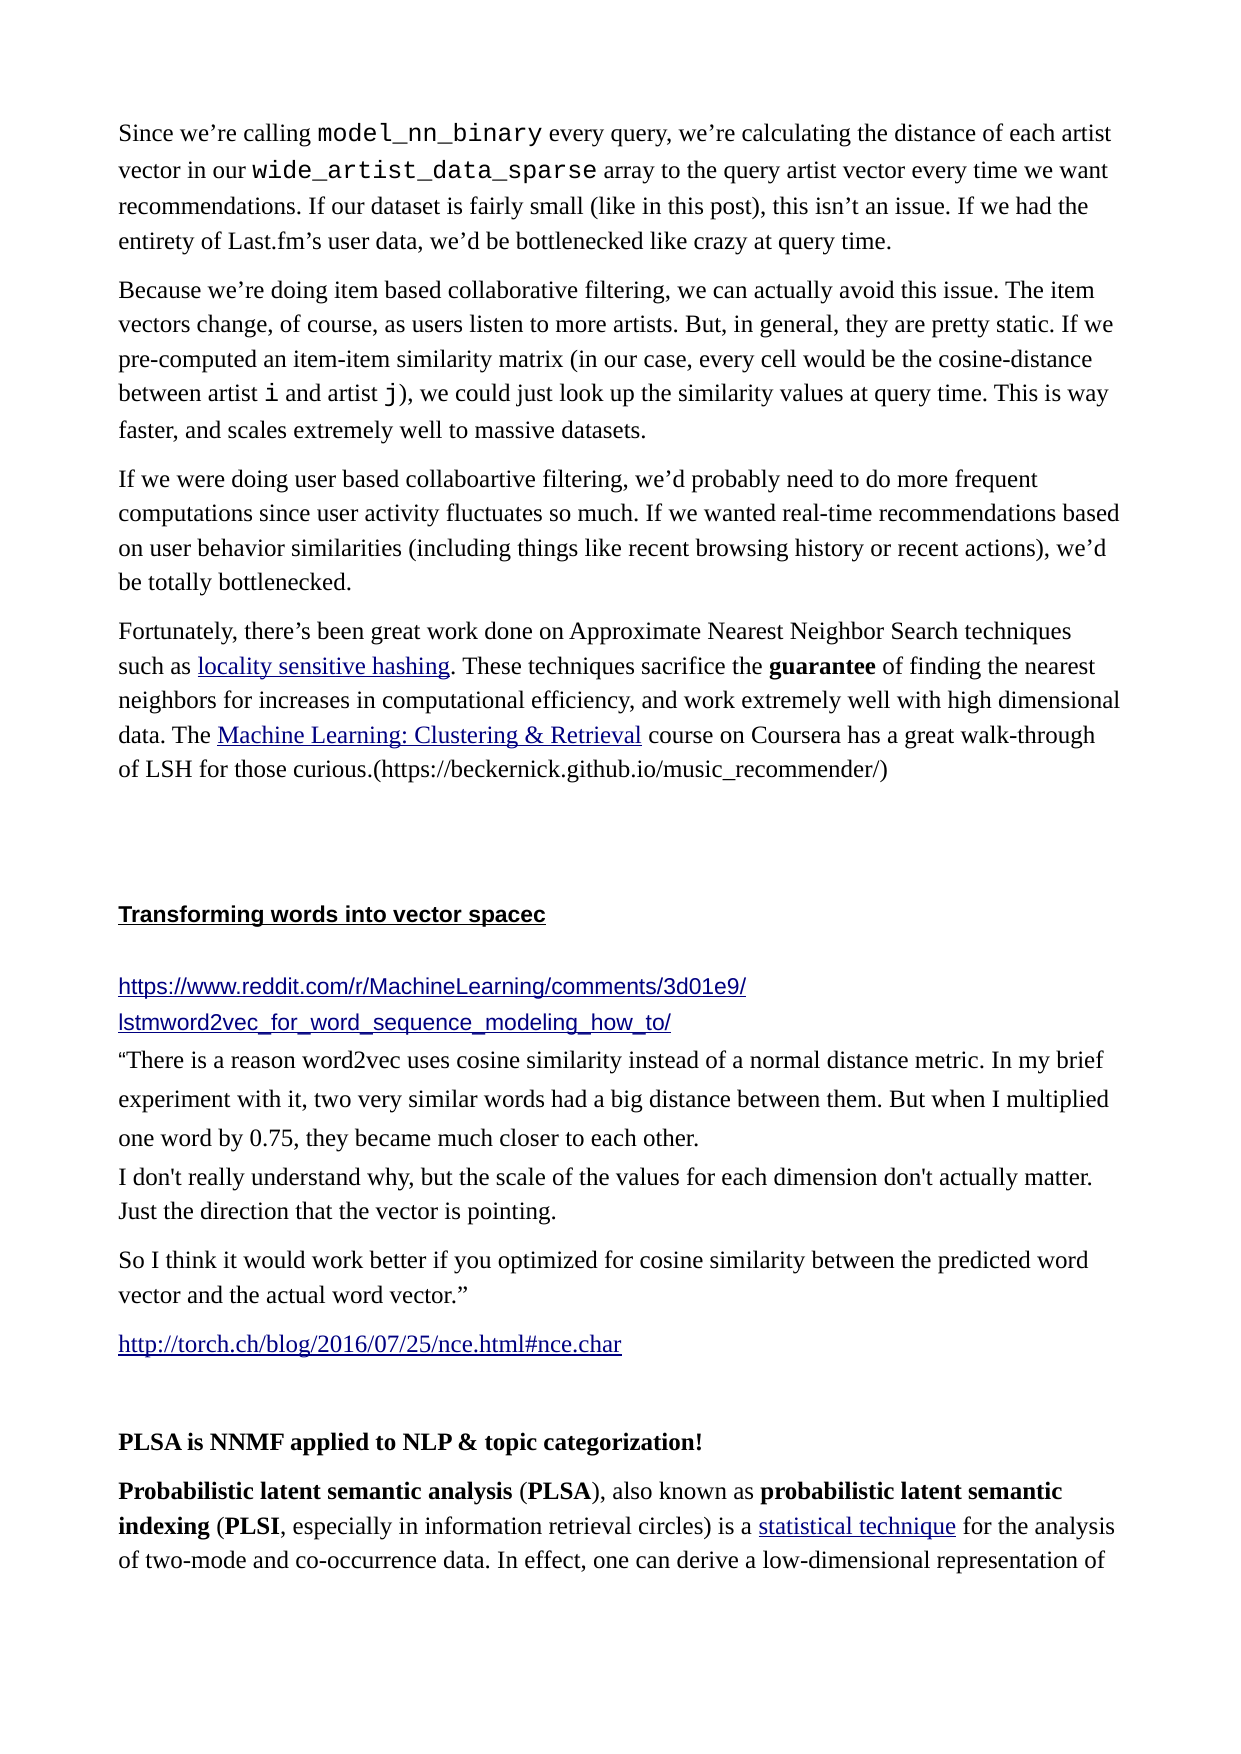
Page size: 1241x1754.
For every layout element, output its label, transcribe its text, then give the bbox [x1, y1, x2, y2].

text I don't really understand why, but the scale of the values for each dimension don't actually matter. Just the direction that the vector is pointing. [118, 1162, 1122, 1225]
text Probabilistic latent semantic analysis (PLSA), also known as probabilistic latent semantic indexing (PLSI, especially in information retrieval circles) is a statistical technique for the analysis of two-mode and co-occurrence data. In effect, one can derive a low-dimensional representation of [118, 1476, 1122, 1574]
text PLSA is NNMF applied to NLP & topic categorization! [118, 1427, 1122, 1456]
text https://www.reddit.com/r/MachineLearning/comments/3d01e9/lstmword2vec_for_word_sequence_modeling_how_to/ [118, 973, 1122, 1035]
text So I think it would work better if you optimized for cosine similarity between the predicted word vector and the actual word vector.” [118, 1246, 1122, 1309]
text http://torch.ch/blog/2016/07/25/nce.html#nce.char [118, 1329, 1122, 1358]
text If we were doing user based collaboartive filtering, we’d probably need to do more frequent computations since user activity fluctuates so much. If we wanted real-time recommendations based on user behavior similarities (including things like recent browsing history or recent actions), we’d be totally bottlenecked. [118, 464, 1122, 596]
text “There is a reason word2vec uses cosine similarity instead of a normal distance metric. In my brief experiment with it, two very similar words had a big distance between them. But when I multiplied one word by 0.75, they became much closer to each other. [118, 1045, 1122, 1152]
text Because we’re doing item based collaborative filtering, we can actually avoid this issue. The item vectors change, of course, as users listen to more artists. But, in general, they are pretty static. If we pre-computed an item-item similarity matrix (in our case, every cell would be the cosine-distance between artist i and artist j), we could just look up the similarity values at query time. This is way faster, and scales extremely well to massive datasets. [118, 275, 1122, 443]
text Transforming words into vector spacec [118, 901, 1122, 928]
text Since we’re calling model_nn_binary every query, we’re calculating the distance of each artist vector in our wide_artist_data_sparse array to the query artist vector every time we want recommendations. If our dataset is fairly small (like in this post), this isn’t an issue. If we had the entirety of Last.fm’s user data, we’d be bottlenecked like crazy at query time. [118, 118, 1122, 254]
text Fortunately, there’s been great work done on Approximate Nearest Neighbor Search techniques such as locality sensitive hashing. These techniques sacrifice the guarantee of finding the nearest neighbors for increases in computational efficiency, and work extremely well with high dimensional data. The Machine Learning: Clustering & Retrieval course on Coursera has a great walk-through of LSH for those curious.(https://beckernick.github.io/music_recommender/) [118, 616, 1122, 783]
